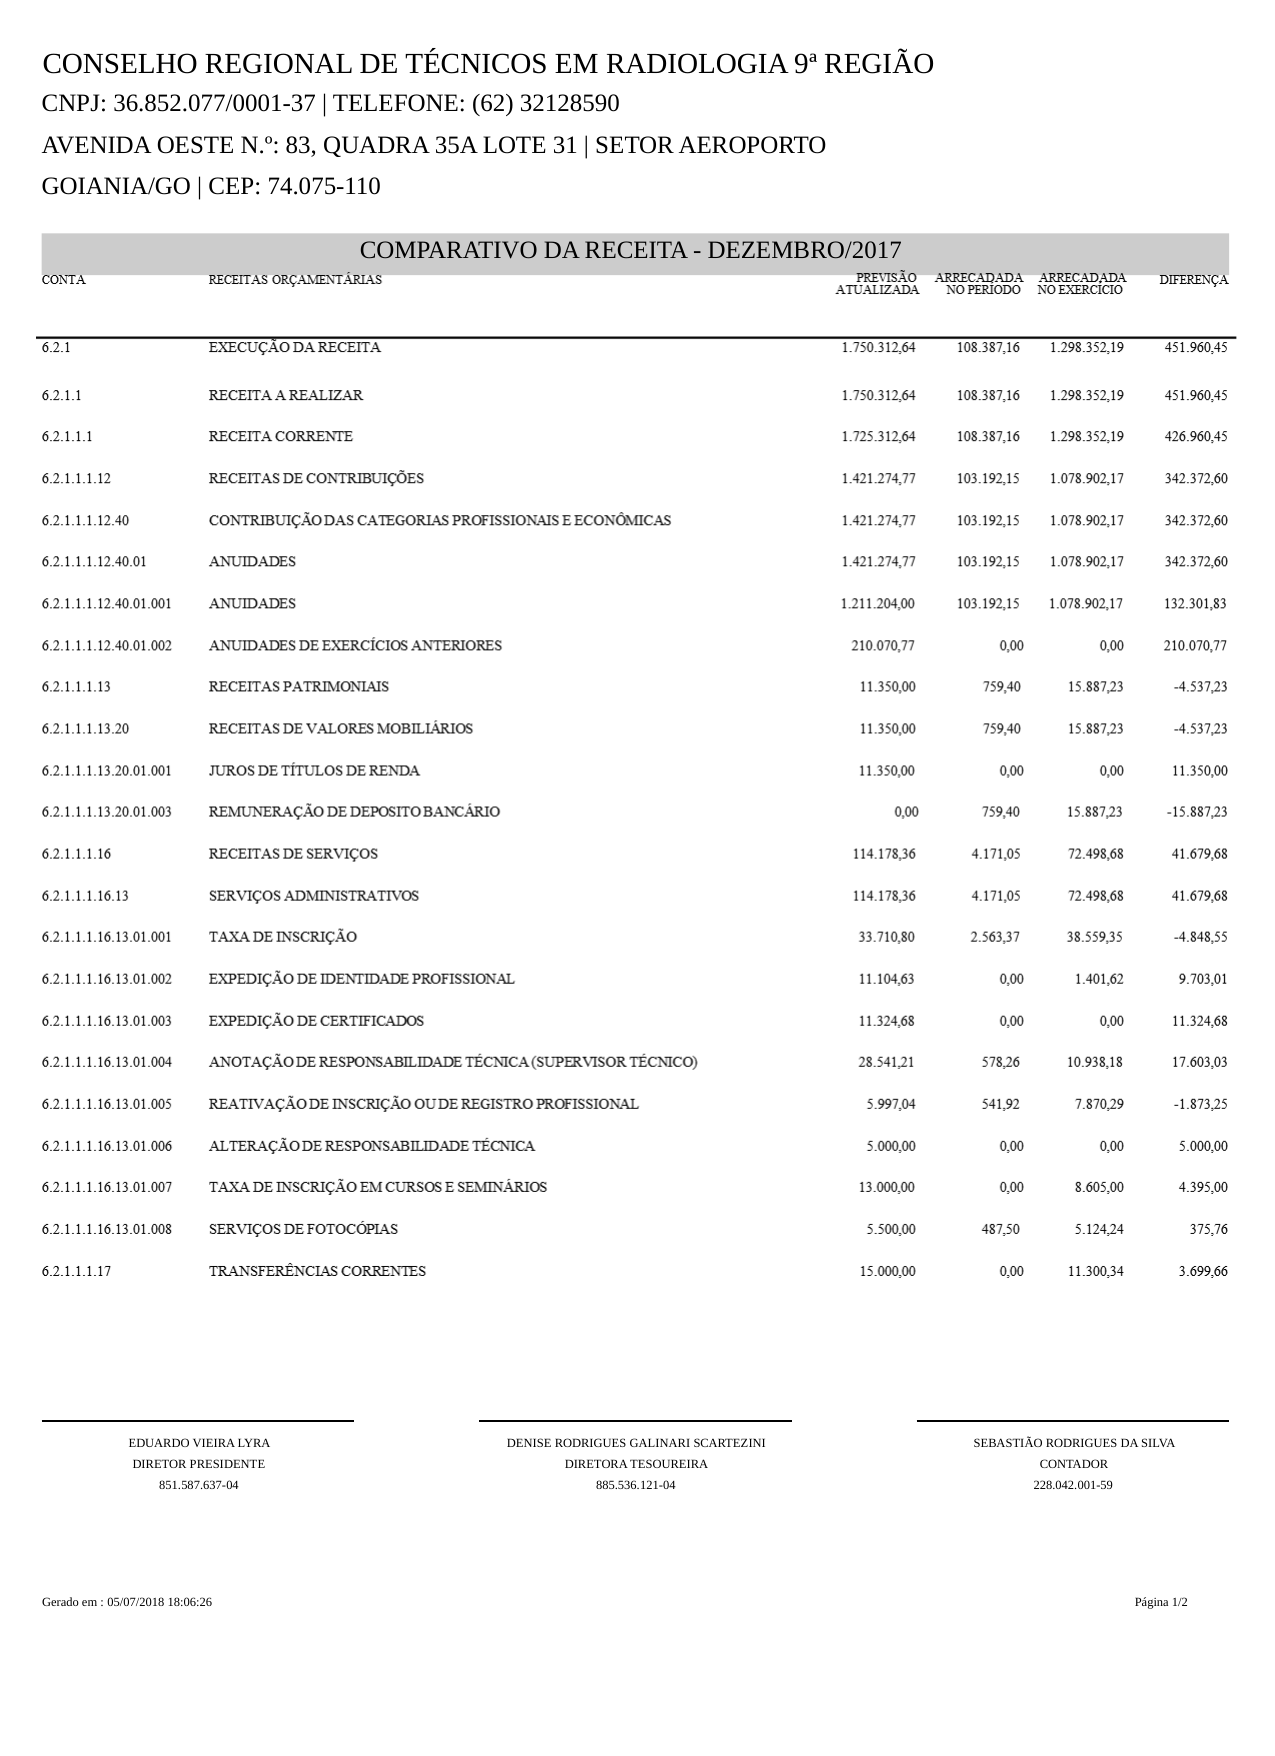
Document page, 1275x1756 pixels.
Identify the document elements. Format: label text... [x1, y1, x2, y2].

text_box Gerado em : 05/07/2018 18:06:26 [39, 1593, 214, 1611]
text_box DENISE RODRIGUES GALINARI SCARTEZINI DIRETORA TESOUREIRA 885.536.121-04 [504, 1429, 768, 1488]
text_box CONSELHO REGIONAL DE TÉCNICOS EM RADIOLOGIA 9ª REGIÃO CNPJ: 36.852.077/0001-37 | TELEFONE: (62) 32128590 AVENIDA OESTE N.º: 83, QUADRA 35A LOTE 31 | SETOR AEROPORTO GOIANIA/GO | CEP: 74.075-110 [39, 44, 942, 199]
text_box COMPARATIVO DA RECEITA - DEZEMBRO/2017 [41, 233, 1230, 265]
picture [35, 265, 1237, 1301]
text_box EDUARDO VIEIRA LYRA DIRETOR PRESIDENTE 851.587.637-04 [124, 1429, 273, 1488]
text_box Página 1/2 [1132, 1593, 1190, 1611]
text_box SEBASTIÃO RODRIGUES DA SILVA CONTADOR 228.042.001-59 [968, 1429, 1178, 1488]
